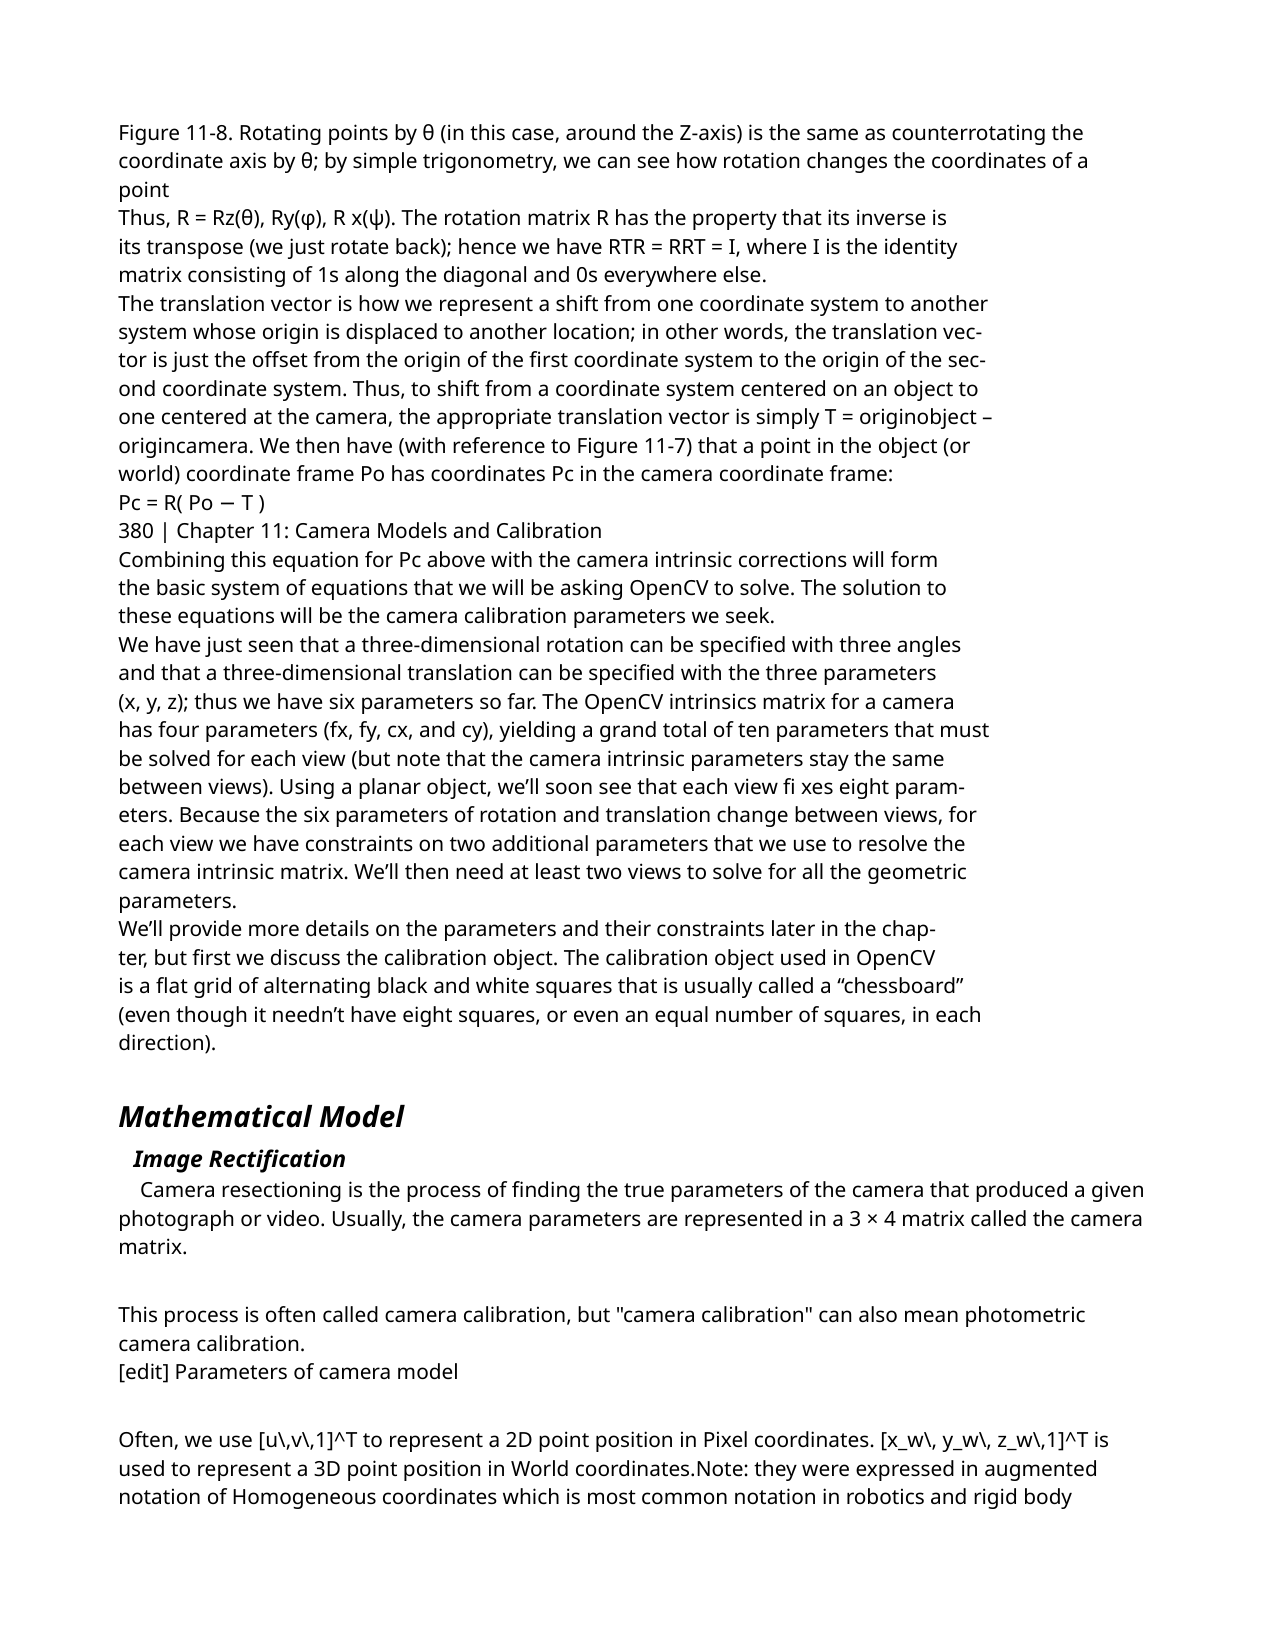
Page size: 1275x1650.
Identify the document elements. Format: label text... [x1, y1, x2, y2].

text 380 | Chapter 11: Camera Models and Calibration [118, 516, 1157, 545]
text eters. Because the six parameters of rotation and translation change between views, for [118, 801, 1157, 829]
text ond coordinate system. Thus, to shift from a coordinate system centered on an object to [118, 374, 1157, 402]
text each view we have constraints on two additional parameters that we use to resolve the [118, 829, 1157, 857]
text be solved for each view (but note that the camera intrinsic parameters stay the same [118, 744, 1157, 772]
text has four parameters (fx, fy, cx, and cy), yielding a grand total of ten parameters that must [118, 715, 1157, 744]
text We’ll provide more details on the parameters and their constraints later in the chap- [118, 914, 1157, 943]
text and that a three-dimensional translation can be specified with the three parameters [118, 658, 1157, 687]
text these equations will be the camera calibration parameters we seek. [118, 602, 1157, 630]
text Figure 11-8. Rotating points by θ (in this case, around the Z-axis) is the same as counterrotating the [118, 118, 1157, 147]
text its transpose (we just rotate back); hence we have RTR = RRT = I, where I is the identity [118, 232, 1157, 260]
text the basic system of equations that we will be asking OpenCV to solve. The solution to [118, 573, 1157, 602]
text (even though it needn’t have eight squares, or even an equal number of squares, in each [118, 1000, 1157, 1028]
text Thus, R = Rz(θ), Ry(φ), R x(ψ). The rotation matrix R has the property that its inverse is [118, 203, 1157, 232]
text [edit] Parameters of camera model [118, 1357, 1157, 1386]
text parameters. [118, 886, 1157, 914]
text origincamera. We then have (with reference to Figure 11-7) that a point in the object (or [118, 431, 1157, 459]
text point [118, 175, 1157, 203]
text Often, we use [u\,v\,1]^T to represent a 2D point position in Pixel coordinates. [x_w\, y_w\, z_w\,1]^T is used to represent a 3D point position in World coordinates.Note: they were expressed in augmented notation of Homogeneous coordinates which is most common notation in robotics and rigid body [118, 1426, 1157, 1511]
text coordinate axis by θ; by simple trigonometry, we can see how rotation changes the coordinates of a [118, 147, 1157, 175]
text (x, y, z); thus we have six parameters so far. The OpenCV intrinsics matrix for a camera [118, 687, 1157, 715]
text Combining this equation for Pc above with the camera intrinsic corrections will form [118, 545, 1157, 573]
text camera intrinsic matrix. We’ll then need at least two views to solve for all the geometric [118, 857, 1157, 886]
text ter, but first we discuss the calibration object. The calibration object used in OpenCV [118, 943, 1157, 971]
text The translation vector is how we represent a shift from one coordinate system to another [118, 289, 1157, 317]
text between views). Using a planar object, we’ll soon see that each view fi xes eight param- [118, 772, 1157, 801]
text tor is just the offset from the origin of the first coordinate system to the origin of the sec- [118, 346, 1157, 374]
text system whose origin is displaced to another location; in other words, the translation vec- [118, 317, 1157, 346]
text This process is often called camera calibration, but "camera calibration" can also mean photometric camera calibration. [118, 1301, 1157, 1357]
text Pc = R( Po − T ) [118, 488, 1157, 516]
text is a flat grid of alternating black and white squares that is usually called a “chessboard” [118, 971, 1157, 1000]
text direction). [118, 1028, 1157, 1057]
text Camera resectioning is the process of finding the true parameters of the camera that produced a given photograph or video. Usually, the camera parameters are represented in a 3 × 4 matrix called the camera matrix. [118, 1176, 1157, 1261]
text We have just seen that a three-dimensional rotation can be specified with three angles [118, 630, 1157, 658]
text Mathematical Model [118, 1096, 1157, 1136]
text world) coordinate frame Po has coordinates Pc in the camera coordinate frame: [118, 459, 1157, 488]
text Image Rectification [118, 1136, 1157, 1176]
text matrix consisting of 1s along the diagonal and 0s everywhere else. [118, 260, 1157, 289]
text one centered at the camera, the appropriate translation vector is simply T = originobject – [118, 402, 1157, 431]
